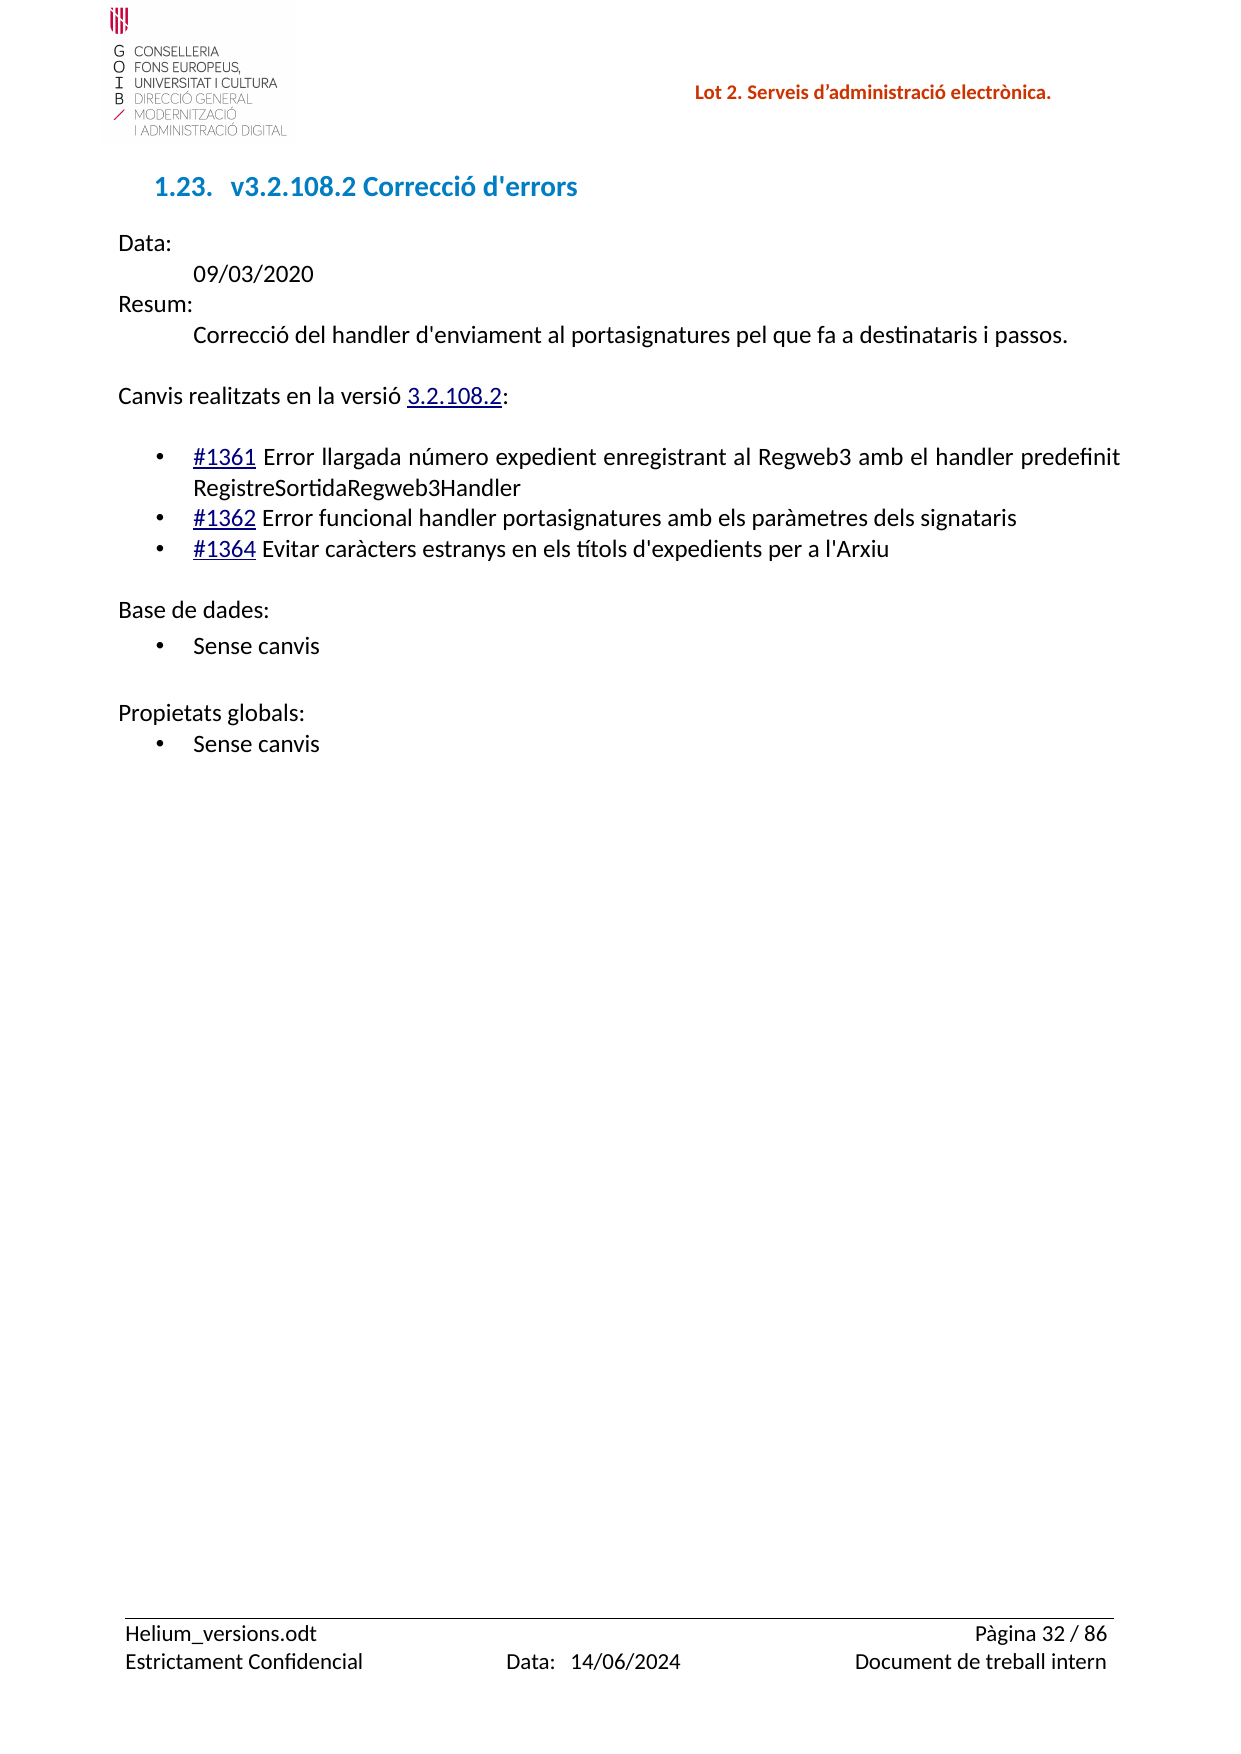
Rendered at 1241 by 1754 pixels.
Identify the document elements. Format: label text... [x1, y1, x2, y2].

text Data: [118, 228, 1122, 258]
text 09/03/2020 [118, 258, 1122, 289]
list Sense canvis [156, 630, 1122, 661]
text Resum: [118, 289, 1122, 319]
picture [100, 0, 297, 144]
list #1361 Error llargada número expedient enregistrant al Regweb3 amb el handler predefinit RegistreSortidaRegweb3Handler [156, 441, 1122, 502]
list Sense canvis [156, 728, 1122, 758]
text Correcció del handler d'enviament al portasignatures pel que fa a destinataris i passos. [118, 319, 1122, 350]
list #1362 Error funcional handler portasignatures amb els paràmetres dels signataris [156, 502, 1122, 533]
list #1364 Evitar caràcters estranys en els títols d'expedients per a l'Arxiu [156, 533, 1122, 563]
text Base de dades: [118, 594, 1122, 624]
subtitle v3.2.108.2 Correcció d'errors [153, 168, 1122, 204]
text Propietats globals: [118, 697, 1122, 728]
text Canvis realitzats en la versió 3.2.108.2: [118, 380, 1122, 411]
